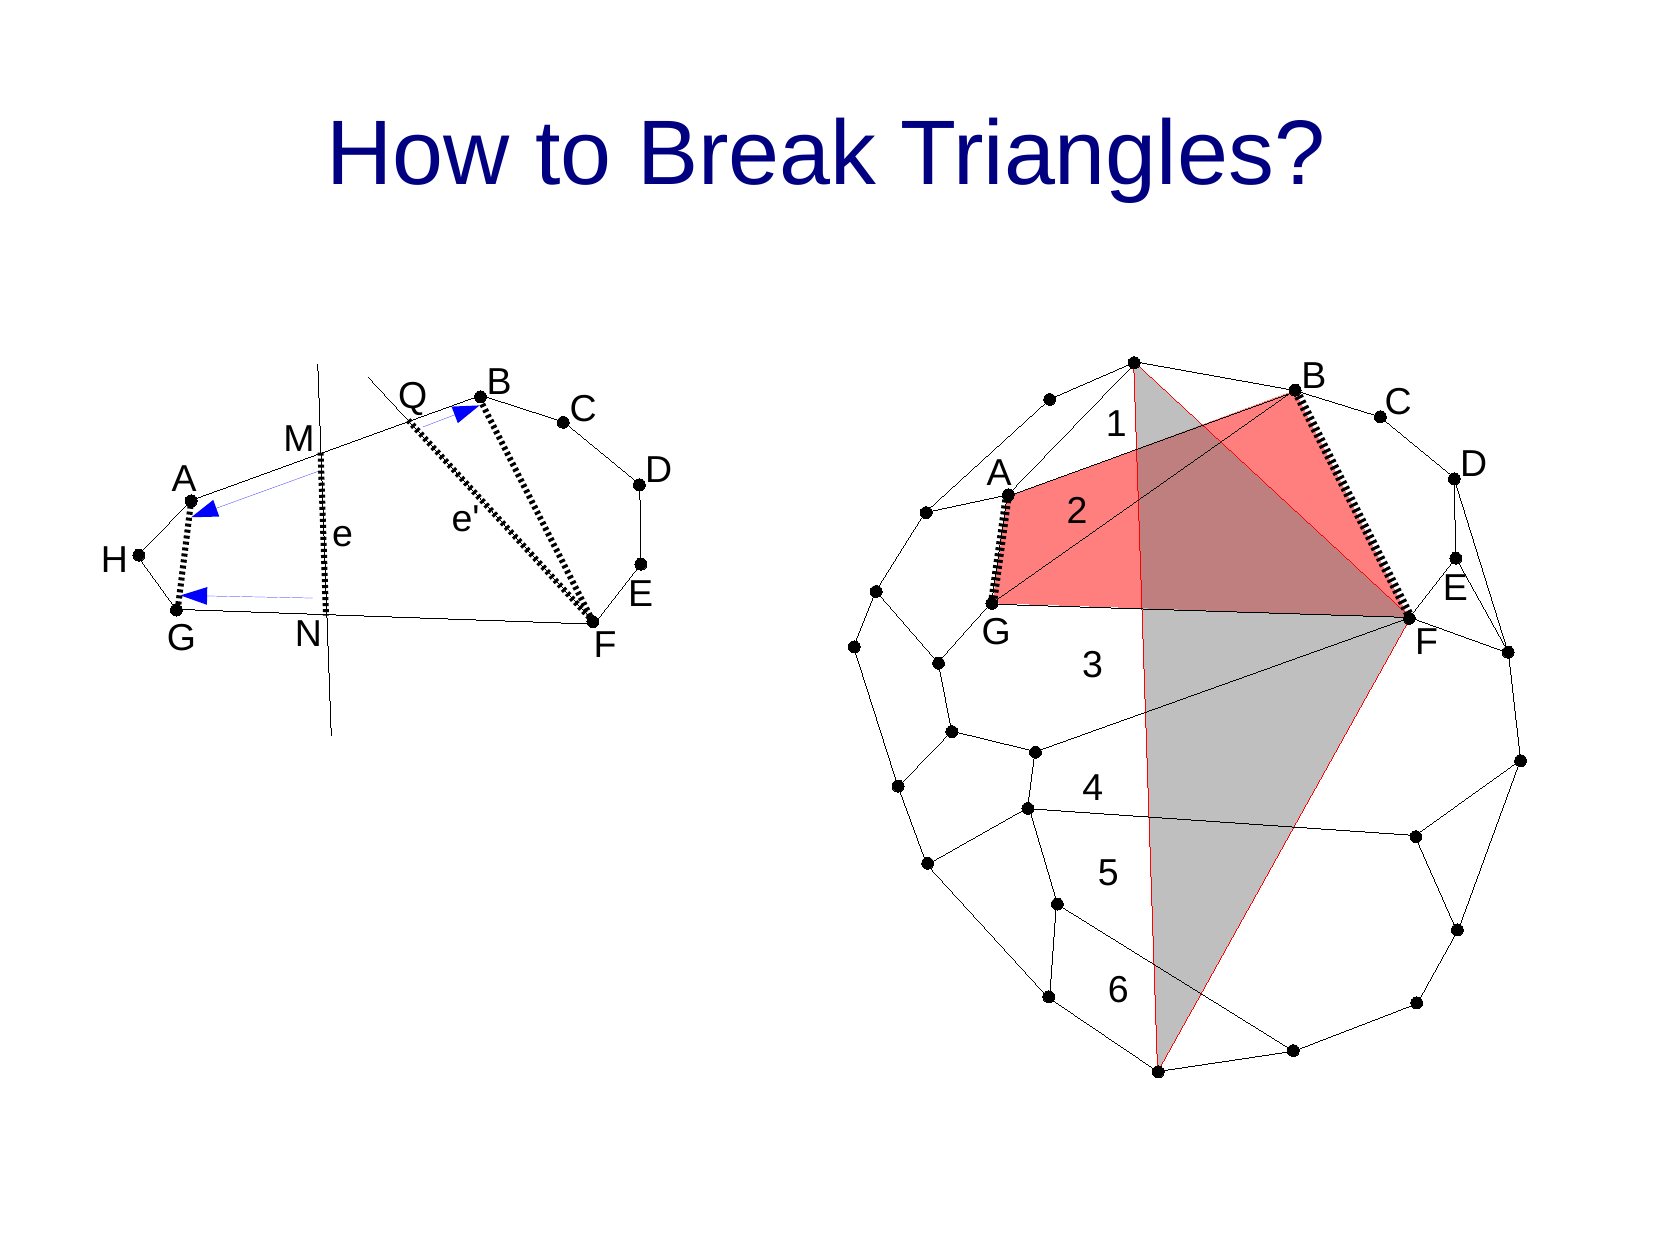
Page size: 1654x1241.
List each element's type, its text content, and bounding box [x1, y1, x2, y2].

text_box [1451, 923, 1464, 936]
text_box M [268, 410, 323, 468]
text_box [1043, 393, 1056, 406]
text_box 1 [1098, 394, 1121, 452]
text_box 5 [1083, 843, 1134, 901]
text_box Q [383, 367, 438, 425]
text_box 6 [1093, 961, 1144, 1019]
text_box [474, 390, 487, 403]
text_box [1042, 990, 1055, 1003]
text_box e' [436, 490, 495, 548]
text_box C [1369, 373, 1427, 431]
text_box E [613, 565, 668, 622]
text_box [870, 585, 883, 598]
text_box A [971, 444, 1027, 502]
text_box [1051, 898, 1064, 911]
text_box C [554, 379, 612, 437]
text_box H [86, 531, 143, 589]
text_box G [966, 603, 1026, 660]
text_box [848, 640, 861, 653]
text_box D [1445, 434, 1503, 492]
text_box [1514, 754, 1527, 767]
text_box [438, 398, 471, 420]
text_box [1021, 802, 1034, 815]
text_box [932, 657, 945, 670]
text_box 4 [1067, 759, 1119, 816]
text_box [1287, 1044, 1300, 1057]
text_box [633, 478, 646, 491]
text_box 2 [1051, 482, 1103, 540]
text_box e [317, 505, 368, 563]
text_box F [1400, 612, 1443, 670]
text_box [921, 857, 934, 870]
text_box A [156, 450, 212, 508]
text_box [212, 468, 321, 507]
text_box [1410, 996, 1423, 1009]
text_box [945, 725, 958, 738]
text_box [920, 506, 933, 519]
text_box D [630, 440, 688, 498]
text_box B [1286, 346, 1342, 404]
text_box [1502, 646, 1515, 659]
text_box [185, 494, 198, 507]
text_box [143, 410, 647, 624]
text_box B [471, 352, 527, 410]
text_box [1449, 552, 1462, 559]
text_box [985, 356, 1407, 1078]
text_box [1029, 746, 1042, 759]
text_box 3 [1067, 636, 1118, 693]
text_box E [1428, 559, 1483, 616]
title How to Break Triangles? [82, 49, 1571, 257]
text_box [1410, 830, 1422, 843]
text_box [892, 780, 905, 793]
text_box [557, 416, 570, 429]
text_box N [280, 605, 335, 662]
text_box G [152, 609, 211, 666]
text_box F [578, 615, 632, 673]
